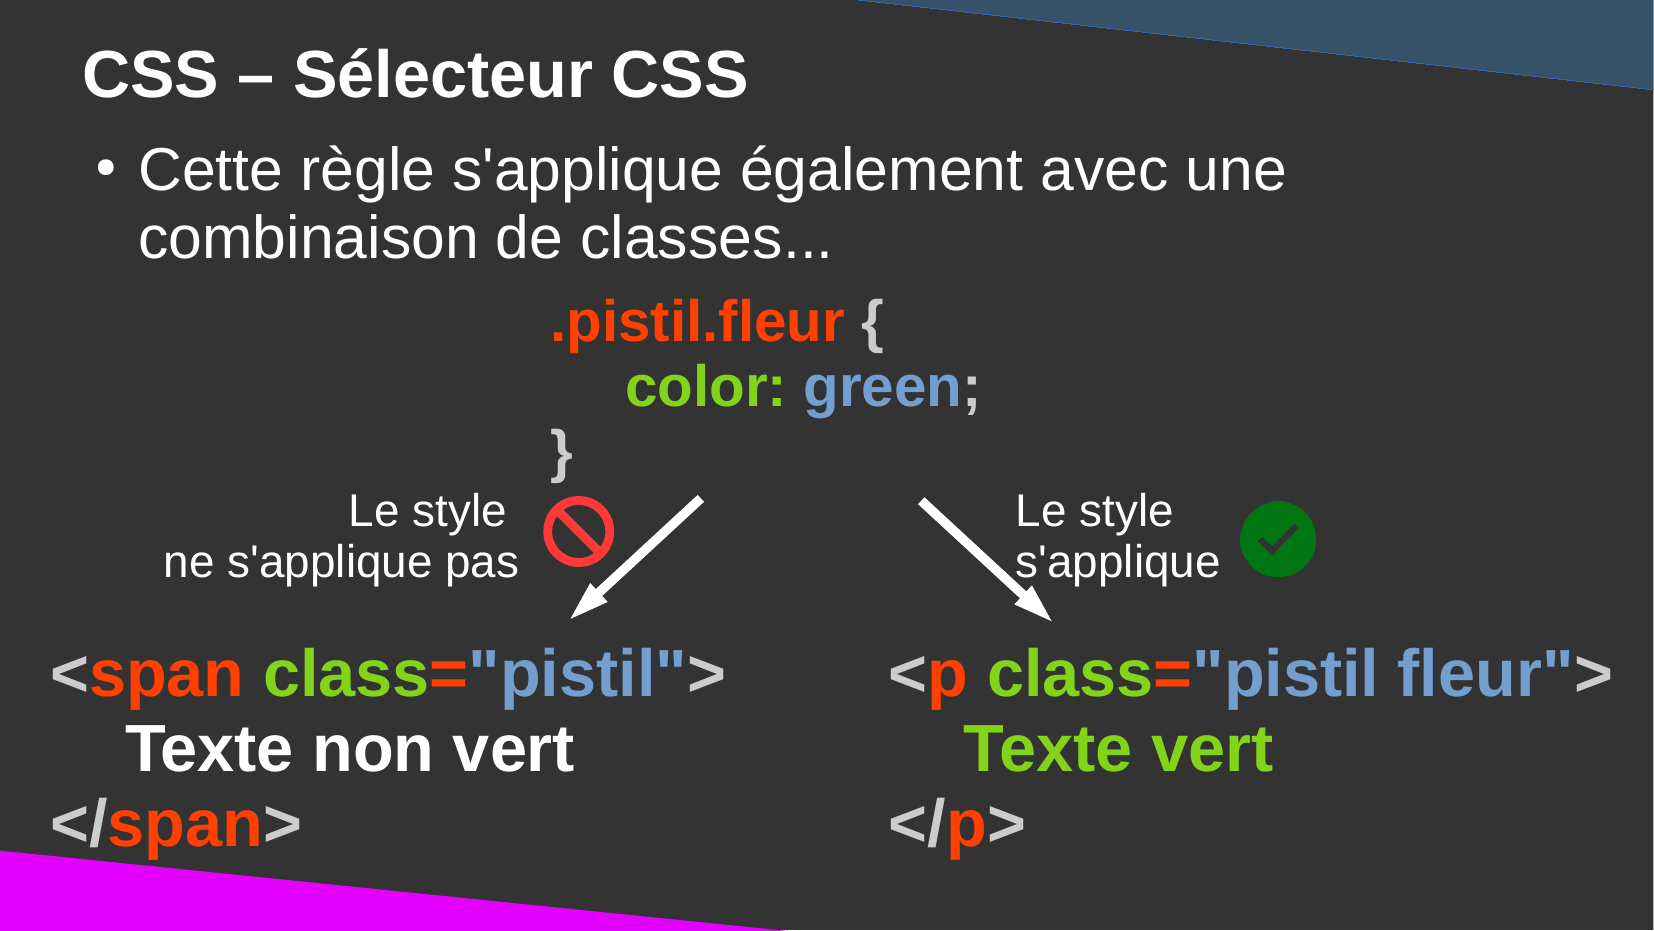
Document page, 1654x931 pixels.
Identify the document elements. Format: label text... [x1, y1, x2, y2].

text_box .pistil.fleur { color: green; } [535, 281, 1099, 492]
title Le style ne s'applique pas [153, 484, 520, 588]
title Le style s'applique [1015, 484, 1382, 588]
text_box [0, 850, 788, 931]
text_box <span class="pistil"> Texte non vert </span> [35, 628, 779, 869]
list Cette règle s'applique également avec une combinaison de classes... [80, 135, 1605, 272]
picture [1240, 501, 1316, 577]
text_box <p class="pistil fleur"> Texte vert </p> [874, 628, 1654, 869]
text_box [543, 496, 615, 567]
title CSS – Sélecteur CSS [82, 37, 1571, 114]
text_box [858, 0, 1654, 90]
